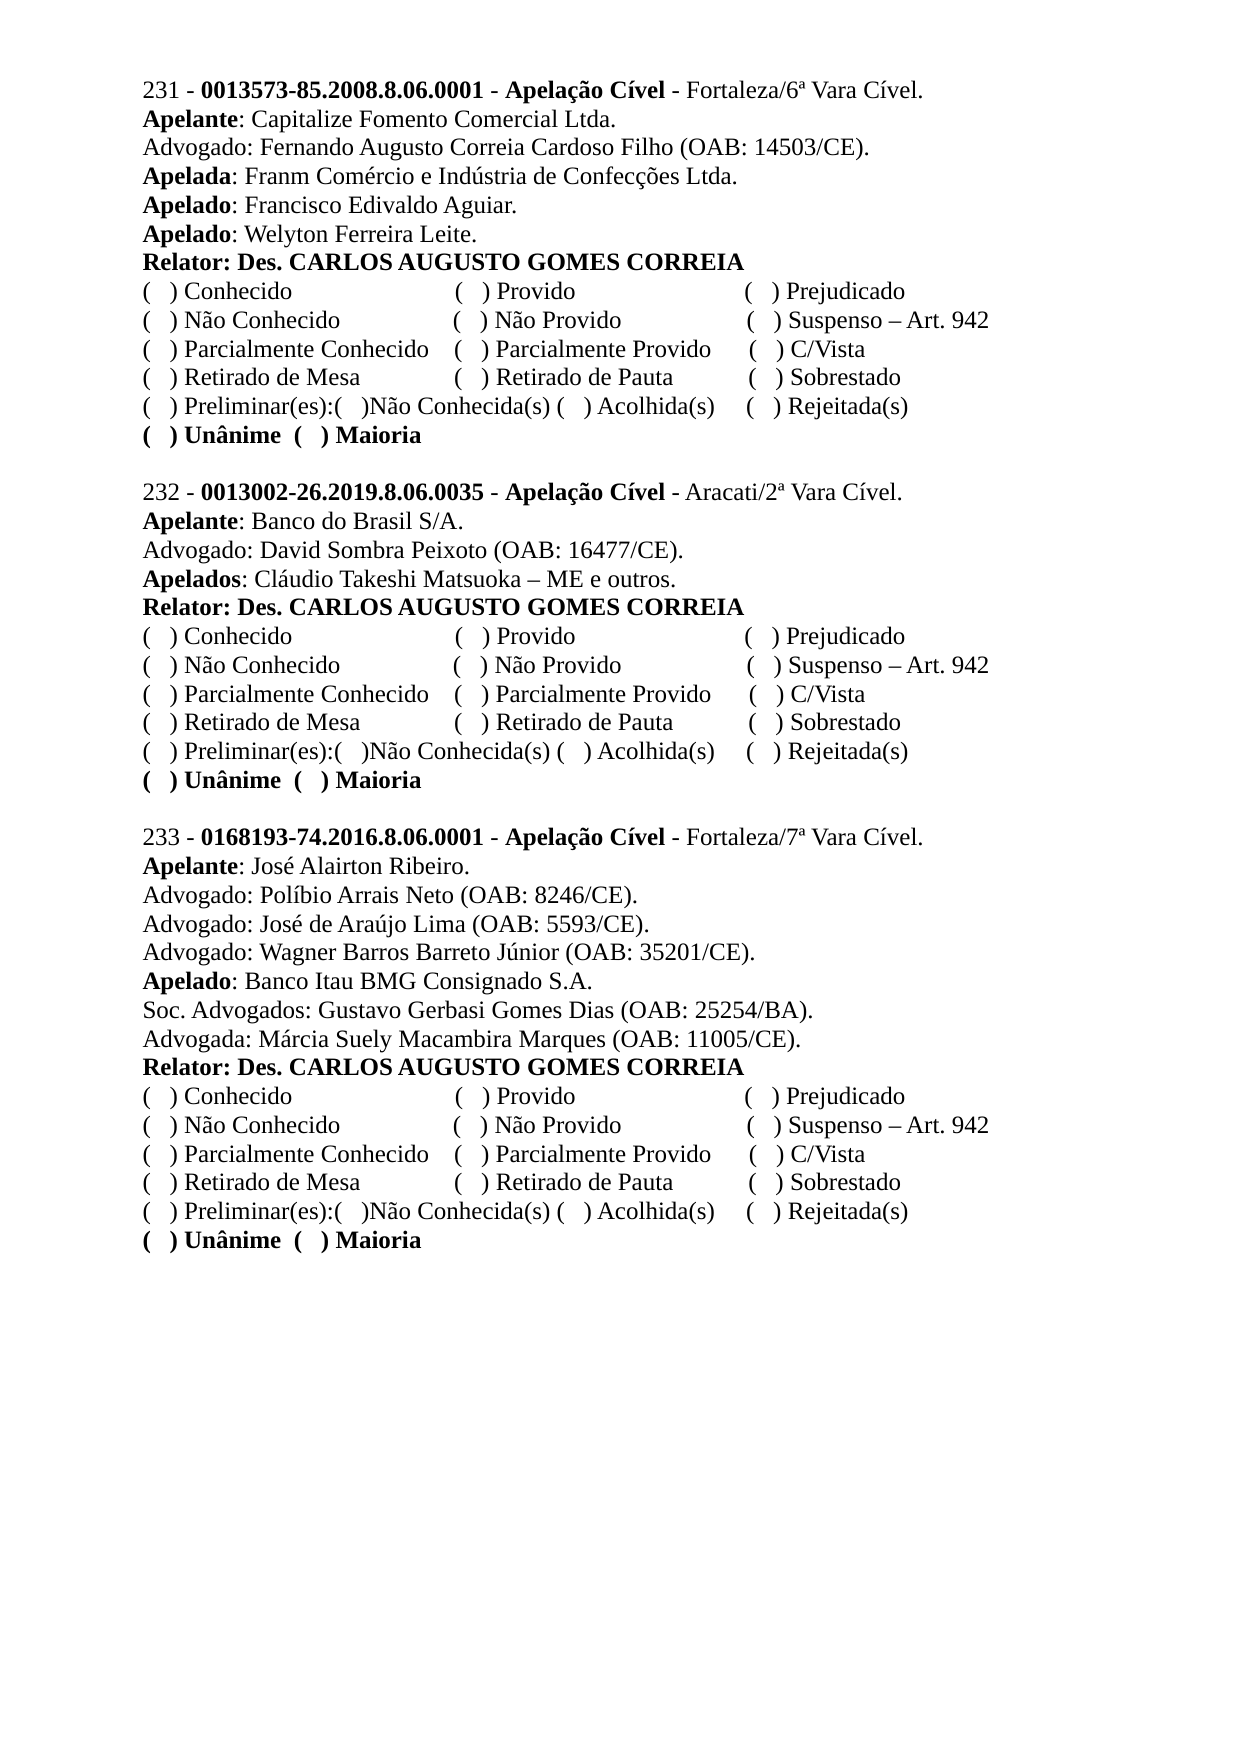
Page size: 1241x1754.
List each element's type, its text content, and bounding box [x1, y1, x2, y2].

text 232 - 0013002-26.2019.8.06.0035 - Apelação Cível - Aracati/2ª Vara Cível. [142, 477, 1141, 506]
text ( ) Não Conhecido ( ) Não Provido ( ) Suspenso – Art. 942 [142, 1110, 1158, 1139]
text ( ) Não Conhecido ( ) Não Provido ( ) Suspenso – Art. 942 [142, 305, 1158, 334]
text ( ) Conhecido ( ) Provido ( ) Prejudicado [142, 621, 1141, 650]
text Relator: Des. CARLOS AUGUSTO GOMES CORREIA [142, 1052, 1141, 1081]
text Apelada: Franm Comércio e Indústria de Confecções Ltda. [142, 161, 1141, 190]
text Apelante: Capitalize Fomento Comercial Ltda. [142, 104, 1141, 132]
text Advogado: Fernando Augusto Correia Cardoso Filho (OAB: 14503/CE). [142, 132, 1141, 161]
text ( ) Retirado de Mesa ( ) Retirado de Pauta ( ) Sobrestado [142, 707, 1158, 736]
text ( ) Retirado de Mesa ( ) Retirado de Pauta ( ) Sobrestado [142, 362, 1158, 391]
text Advogado: Políbio Arrais Neto (OAB: 8246/CE). [142, 880, 1141, 909]
text Soc. Advogados: Gustavo Gerbasi Gomes Dias (OAB: 25254/BA). [142, 995, 1141, 1024]
text Advogado: David Sombra Peixoto (OAB: 16477/CE). [142, 535, 1141, 564]
text ( ) Não Conhecido ( ) Não Provido ( ) Suspenso – Art. 942 [142, 650, 1158, 679]
text ( ) Parcialmente Conhecido ( ) Parcialmente Provido ( ) C/Vista [142, 334, 1158, 362]
text Advogado: José de Araújo Lima (OAB: 5593/CE). [142, 909, 1141, 937]
text 231 - 0013573-85.2008.8.06.0001 - Apelação Cível - Fortaleza/6ª Vara Cível. [142, 75, 1141, 104]
text ( ) Conhecido ( ) Provido ( ) Prejudicado [142, 276, 1141, 305]
text ( ) Conhecido ( ) Provido ( ) Prejudicado [142, 1081, 1141, 1110]
text Apelado: Welyton Ferreira Leite. [142, 219, 1141, 247]
text ( ) Parcialmente Conhecido ( ) Parcialmente Provido ( ) C/Vista [142, 1139, 1158, 1167]
text ( ) Unânime ( ) Maioria [142, 765, 1158, 794]
text Apelado: Francisco Edivaldo Aguiar. [142, 190, 1141, 219]
text ( ) Preliminar(es):( )Não Conhecida(s) ( ) Acolhida(s) ( ) Rejeitada(s) [142, 391, 1158, 420]
text Relator: Des. CARLOS AUGUSTO GOMES CORREIA [142, 247, 1141, 276]
text ( ) Parcialmente Conhecido ( ) Parcialmente Provido ( ) C/Vista [142, 679, 1158, 707]
text Apelado: Banco Itau BMG Consignado S.A. [142, 966, 1141, 995]
text ( ) Retirado de Mesa ( ) Retirado de Pauta ( ) Sobrestado [142, 1167, 1158, 1196]
text 233 - 0168193-74.2016.8.06.0001 - Apelação Cível - Fortaleza/7ª Vara Cível. [142, 822, 1141, 851]
text ( ) Unânime ( ) Maioria [142, 1225, 1158, 1254]
text ( ) Preliminar(es):( )Não Conhecida(s) ( ) Acolhida(s) ( ) Rejeitada(s) [142, 1196, 1158, 1225]
text Apelados: Cláudio Takeshi Matsuoka – ME e outros. [142, 564, 1141, 592]
text Apelante: Banco do Brasil S/A. [142, 506, 1141, 535]
text Apelante: José Alairton Ribeiro. [142, 851, 1141, 880]
text Relator: Des. CARLOS AUGUSTO GOMES CORREIA [142, 592, 1141, 621]
text ( ) Preliminar(es):( )Não Conhecida(s) ( ) Acolhida(s) ( ) Rejeitada(s) [142, 736, 1158, 765]
text Advogado: Wagner Barros Barreto Júnior (OAB: 35201/CE). [142, 937, 1141, 966]
text Advogada: Márcia Suely Macambira Marques (OAB: 11005/CE). [142, 1024, 1141, 1052]
text ( ) Unânime ( ) Maioria [142, 420, 1158, 449]
